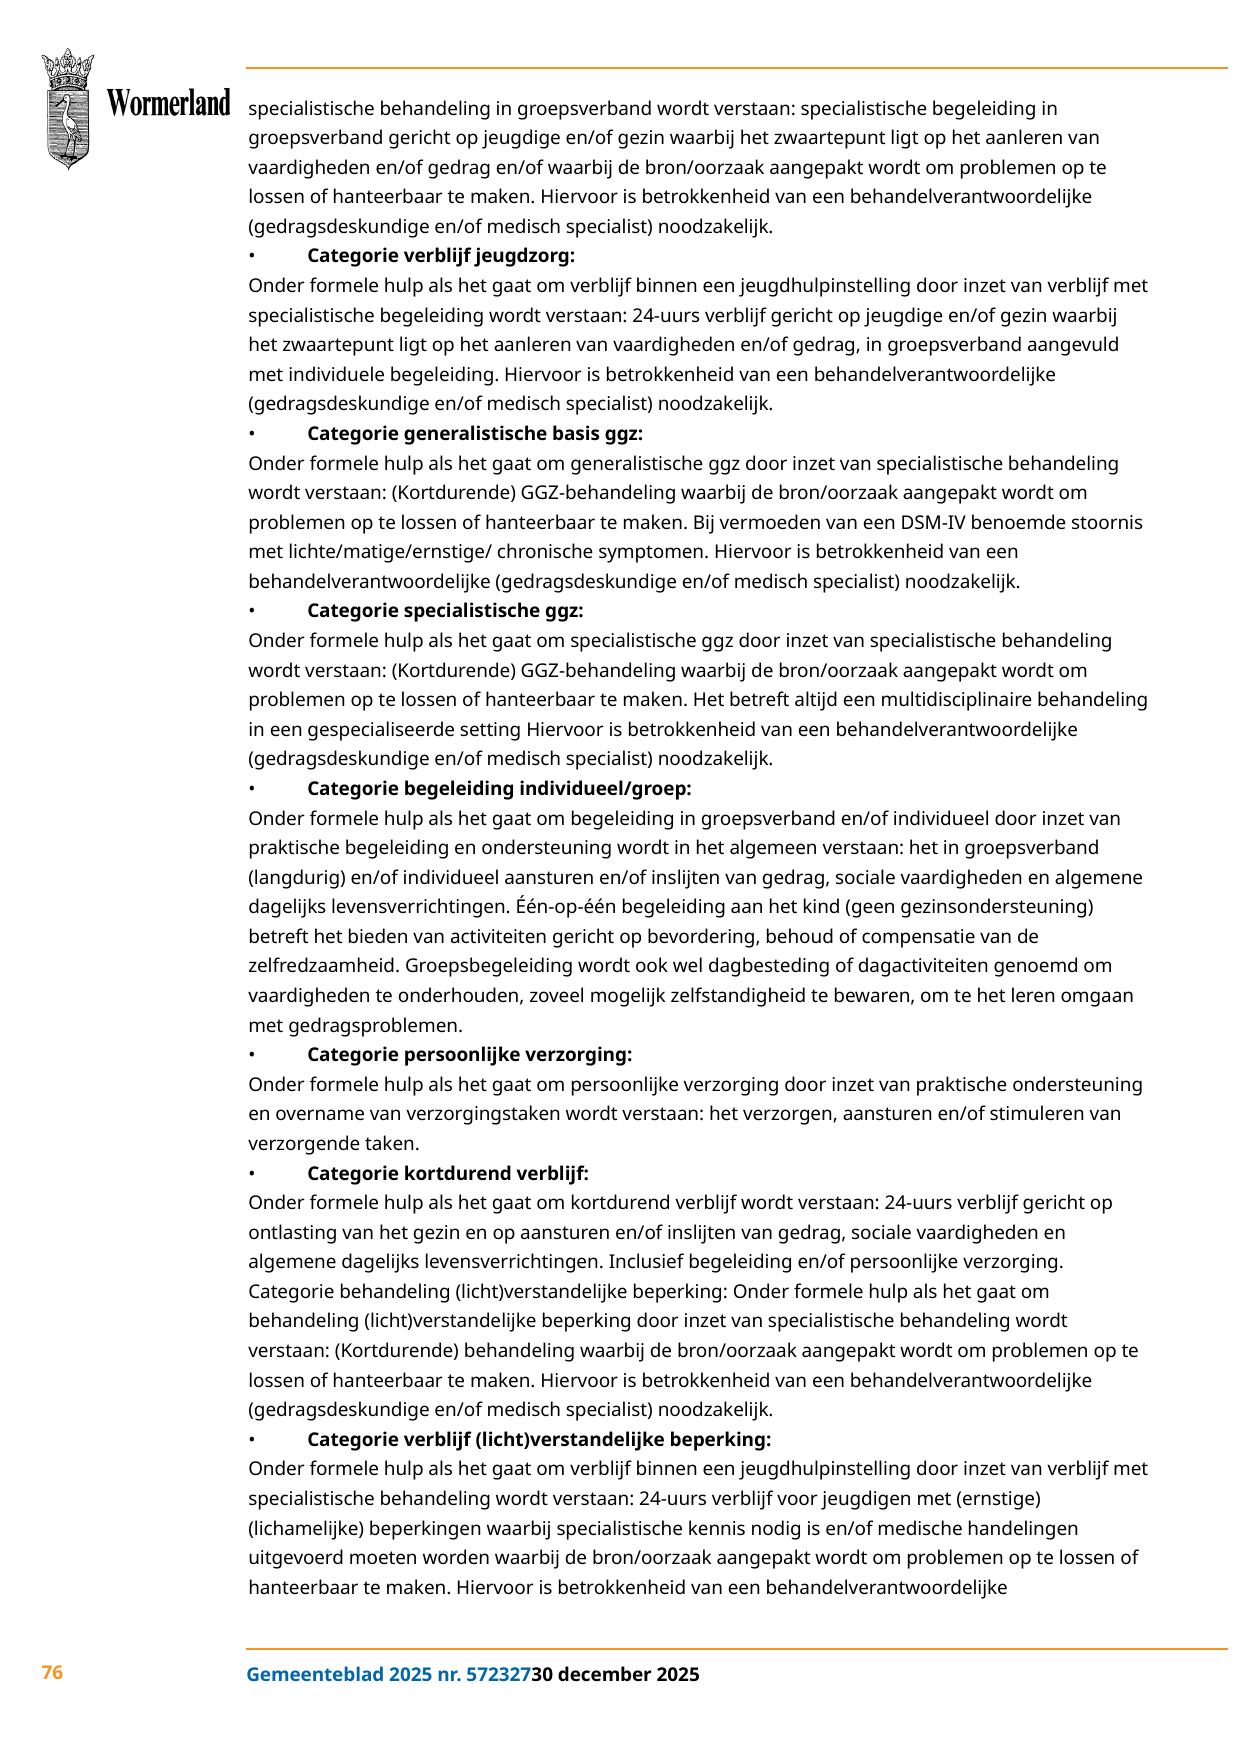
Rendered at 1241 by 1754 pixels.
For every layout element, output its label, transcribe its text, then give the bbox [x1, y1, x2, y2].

list Categorie verblijf (licht)verstandelijke beperking: [248, 1426, 1152, 1452]
list Categorie persoonlijke verzorging: [248, 1041, 1152, 1067]
text Onder formele hulp als het gaat om verblijf binnen een jeugdhulpinstelling door inzet van verblijf met specialistische behandeling wordt verstaan: 24-uurs verblijf voor jeugdigen met (ernstige) (lichamelijke) beperkingen waarbij specialistische kennis nodig is en/of medische handelingen uitgevoerd moeten worden waarbij de bron/oorzaak aangepakt wordt om problemen op te lossen of hanteerbaar te maken. Hiervoor is betrokkenheid van een behandelverantwoordelijke [248, 1456, 1152, 1600]
text Onder formele hulp als het gaat om kortdurend verblijf wordt verstaan: 24-uurs verblijf gericht op ontlasting van het gezin en op aansturen en/of inslijten van gedrag, sociale vaardigheden en algemene dagelijks levensverrichtingen. Inclusief begeleiding en/of persoonlijke verzorging. [248, 1189, 1152, 1274]
list Categorie begeleiding individueel/groep: [248, 775, 1152, 801]
list Categorie verblijf jeugdzorg: [248, 243, 1152, 268]
text Categorie behandeling (licht)verstandelijke beperking: Onder formele hulp als het gaat om behandeling (licht)verstandelijke beperking door inzet van specialistische behandeling wordt verstaan: (Kortdurende) behandeling waarbij de bron/oorzaak aangepakt wordt om problemen op te lossen of hanteerbaar te maken. Hiervoor is betrokkenheid van een behandelverantwoordelijke (gedragsdeskundige en/of medisch specialist) noodzakelijk. [248, 1278, 1152, 1422]
list Categorie generalistische basis ggz: [248, 420, 1152, 446]
list Categorie kortdurend verblijf: [248, 1160, 1152, 1186]
text Onder formele hulp als het gaat om generalistische ggz door inzet van specialistische behandeling wordt verstaan: (Kortdurende) GGZ-behandeling waarbij de bron/oorzaak aangepakt wordt om problemen op te lossen of hanteerbaar te maken. Bij vermoeden van een DSM-IV benoemde stoornis met lichte/matige/ernstige/ chronische symptomen. Hiervoor is betrokkenheid van een behandelverantwoordelijke (gedragsdeskundige en/of medisch specialist) noodzakelijk. [248, 450, 1152, 594]
text Onder formele hulp als het gaat om specialistische ggz door inzet van specialistische behandeling wordt verstaan: (Kortdurende) GGZ-behandeling waarbij de bron/oorzaak aangepakt wordt om problemen op te lossen of hanteerbaar te maken. Het betreft altijd een multidisciplinaire behandeling in een gespecialiseerde setting Hiervoor is betrokkenheid van een behandelverantwoordelijke (gedragsdeskundige en/of medisch specialist) noodzakelijk. [248, 627, 1152, 771]
list Categorie specialistische ggz: [248, 598, 1152, 623]
text Onder formele hulp als het gaat om verblijf binnen een jeugdhulpinstelling door inzet van verblijf met specialistische begeleiding wordt verstaan: 24-uurs verblijf gericht op jeugdige en/of gezin waarbij het zwaartepunt ligt op het aanleren van vaardigheden en/of gedrag, in groepsverband aangevuld met individuele begeleiding. Hiervoor is betrokkenheid van een behandelverantwoordelijke (gedragsdeskundige en/of medisch specialist) noodzakelijk. [248, 272, 1152, 416]
text Onder formele hulp als het gaat om persoonlijke verzorging door inzet van praktische ondersteuning en overname van verzorgingstaken wordt verstaan: het verzorgen, aansturen en/of stimuleren van verzorgende taken. [248, 1071, 1152, 1156]
text specialistische behandeling in groepsverband wordt verstaan: specialistische begeleiding in groepsverband gericht op jeugdige en/of gezin waarbij het zwaartepunt ligt op het aanleren van vaardigheden en/of gedrag en/of waarbij de bron/oorzaak aangepakt wordt om problemen op te lossen of hanteerbaar te maken. Hiervoor is betrokkenheid van een behandelverantwoordelijke (gedragsdeskundige en/of medisch specialist) noodzakelijk. [248, 95, 1152, 239]
picture [41, 47, 231, 172]
text Onder formele hulp als het gaat om begeleiding in groepsverband en/of individueel door inzet van praktische begeleiding en ondersteuning wordt in het algemeen verstaan: het in groepsverband (langdurig) en/of individueel aansturen en/of inslijten van gedrag, sociale vaardigheden en algemene dagelijks levensverrichtingen. Één-op-één begeleiding aan het kind (geen gezinsondersteuning) betreft het bieden van activiteiten gericht op bevordering, behoud of compensatie van de zelfredzaamheid. Groepsbegeleiding wordt ook wel dagbesteding of dagactiviteiten genoemd om vaardigheden te onderhouden, zoveel mogelijk zelfstandigheid te bewaren, om te het leren omgaan met gedragsproblemen. [248, 805, 1152, 1038]
